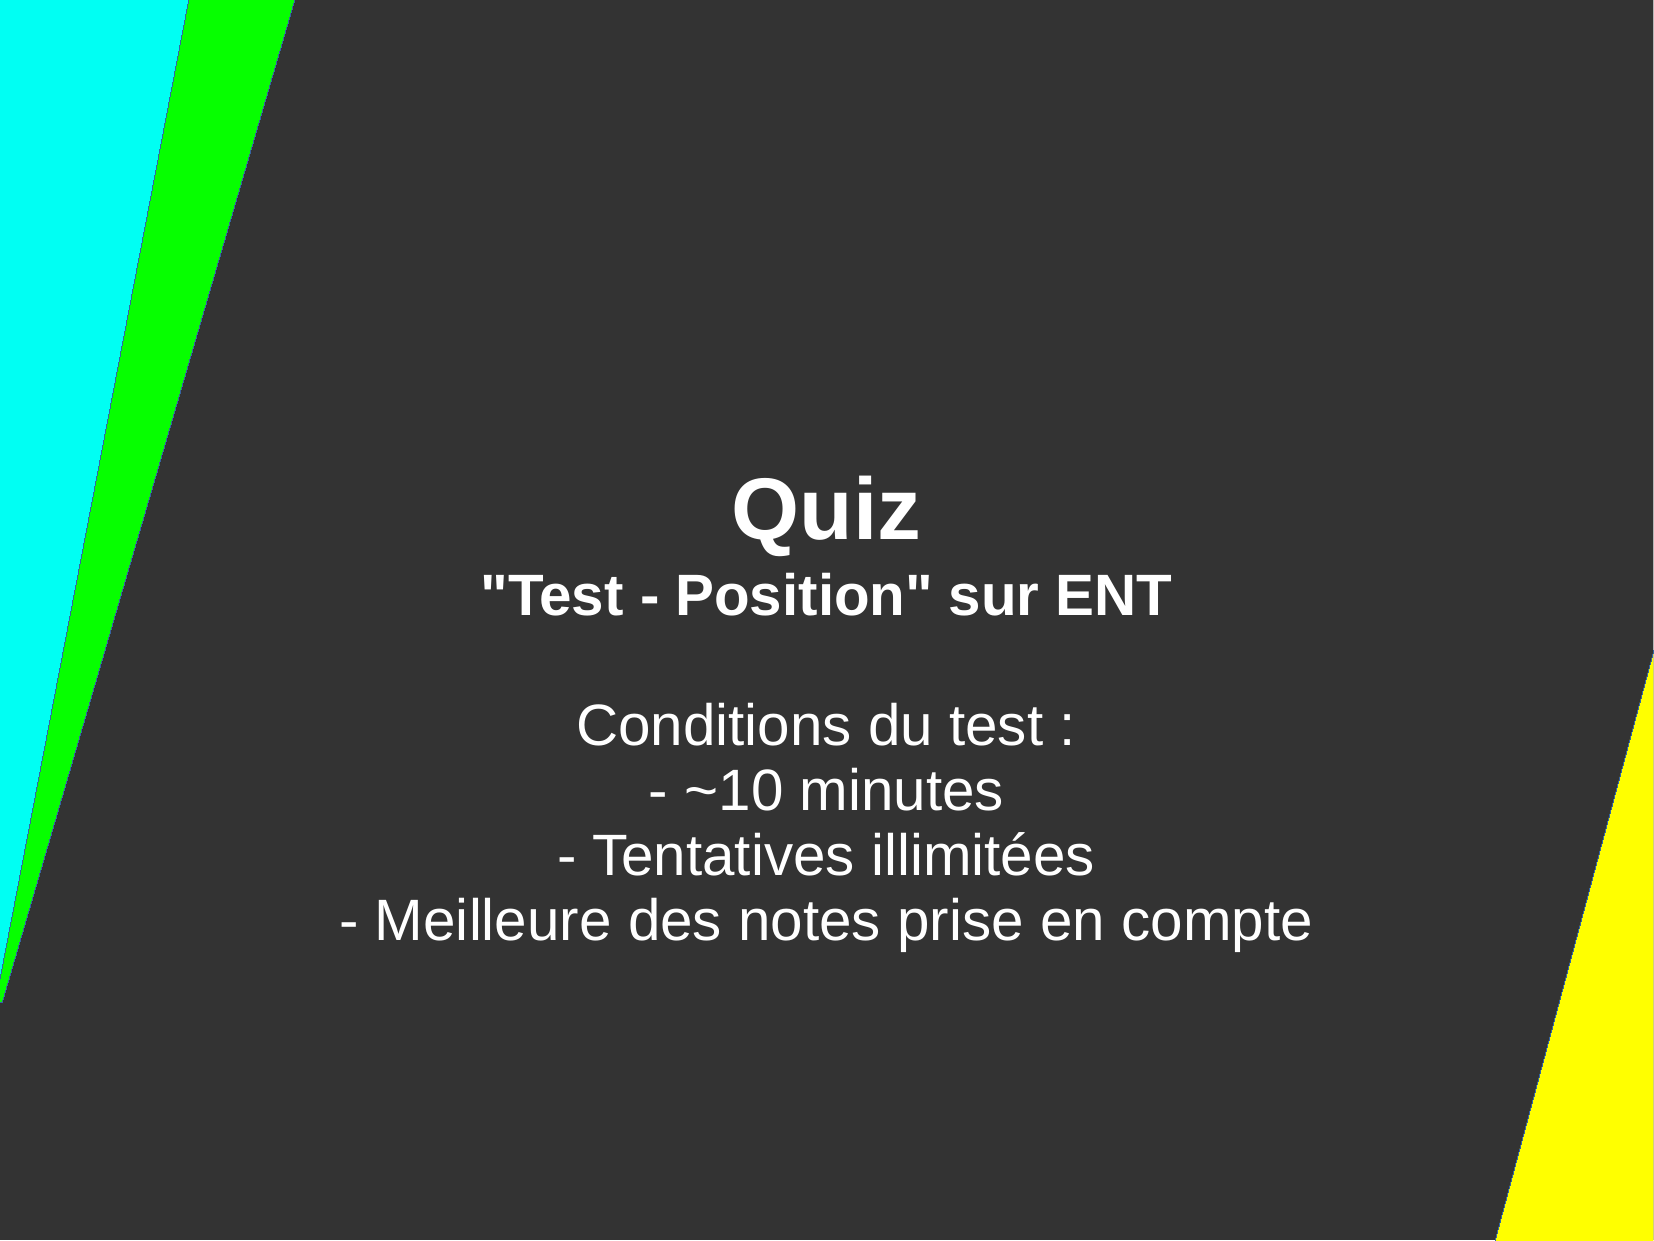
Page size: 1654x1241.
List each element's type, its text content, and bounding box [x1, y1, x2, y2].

title Quiz [81, 460, 1622, 562]
title "Test - Position" sur ENT Conditions du test : - ~10 minutes - Tentatives illimitées - Meilleure des notes prise en compte [31, 562, 1622, 953]
text_box [1494, 649, 1654, 1241]
text_box [0, 0, 295, 1003]
